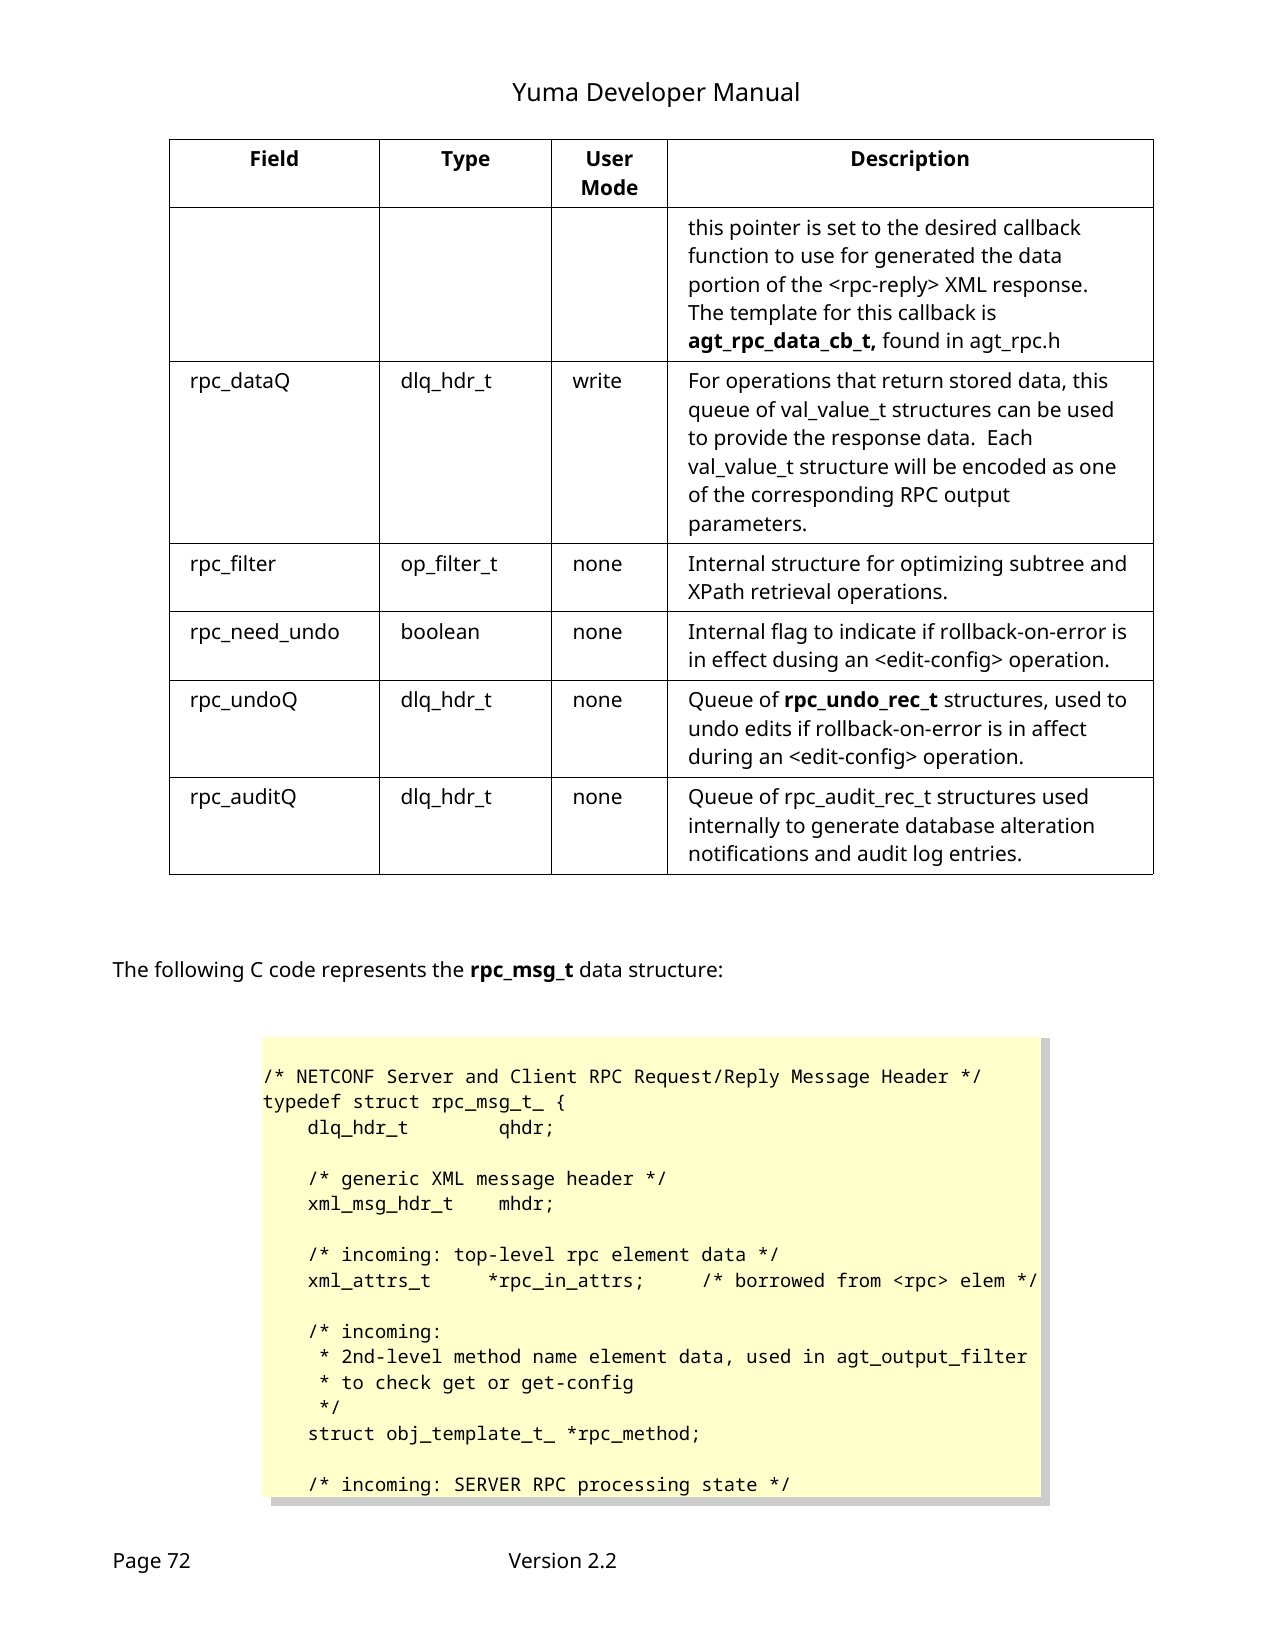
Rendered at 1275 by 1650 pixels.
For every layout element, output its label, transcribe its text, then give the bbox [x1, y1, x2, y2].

table_cell dlq_hdr_t [380, 681, 551, 777]
text dlq_hdr_t qhdr; [262, 1114, 1041, 1139]
text /* incoming: [262, 1318, 1041, 1344]
table_cell Internal structure for optimizing subtree and XPath retrieval operations. [668, 544, 1153, 611]
table_cell dlq_hdr_t [380, 362, 551, 543]
table_cell rpc_undoQ [170, 681, 379, 777]
table_cell rpc_need_undo [170, 612, 379, 680]
table_cell rpc_dataQ [170, 362, 379, 543]
table_cell this pointer is set to the desired callback function to use for generated the data portion of the <rpc-reply> XML response. The template for this callback is agt_rpc_data_cb_t, found in agt_rpc.h [668, 208, 1153, 361]
table_cell op_filter_t [380, 544, 551, 611]
table_cell write [552, 362, 667, 543]
text /* incoming: SERVER RPC processing state */ [262, 1471, 1041, 1497]
table_header Field [170, 140, 379, 207]
table_cell [380, 208, 551, 361]
table_cell [170, 208, 379, 361]
table_header Description [668, 140, 1153, 207]
table_header Type [380, 140, 551, 207]
table_cell Queue of rpc_audit_rec_t structures used internally to generate database alteration notifications and audit log entries. [668, 778, 1153, 873]
table_header User Mode [552, 140, 667, 207]
table_cell For operations that return stored data, this queue of val_value_t structures can be used to provide the response data. Each val_value_t structure will be encoded as one of the corresponding RPC output parameters. [668, 362, 1153, 543]
table_cell rpc_auditQ [170, 778, 379, 873]
table_cell [552, 208, 667, 361]
text The following C code represents the rpc_msg_t data structure: [112, 956, 1200, 984]
table_cell none [552, 544, 667, 611]
text */ [262, 1395, 1041, 1420]
table_cell boolean [380, 612, 551, 680]
text /* generic XML message header */ [262, 1165, 1041, 1191]
text xml_attrs_t *rpc_in_attrs; /* borrowed from <rpc> elem */ [262, 1267, 1041, 1293]
table_cell dlq_hdr_t [380, 778, 551, 873]
text xml_msg_hdr_t mhdr; [262, 1191, 1041, 1216]
text /* NETCONF Server and Client RPC Request/Reply Message Header */ [262, 1063, 1041, 1088]
text /* incoming: top-level rpc element data */ [262, 1242, 1041, 1267]
text struct obj_template_t_ *rpc_method; [262, 1420, 1041, 1446]
table_cell none [552, 681, 667, 777]
table_cell rpc_filter [170, 544, 379, 611]
text typedef struct rpc_msg_t_ { [262, 1088, 1041, 1114]
table_cell Internal flag to indicate if rollback-on-error is in effect dusing an <edit-config> operation. [668, 612, 1153, 680]
text * 2nd-level method name element data, used in agt_output_filter [262, 1344, 1041, 1369]
table_cell none [552, 778, 667, 873]
table_cell none [552, 612, 667, 680]
text * to check get or get-config [262, 1369, 1041, 1395]
table_cell Queue of rpc_undo_rec_t structures, used to undo edits if rollback-on-error is in affect during an <edit-config> operation. [668, 681, 1153, 777]
